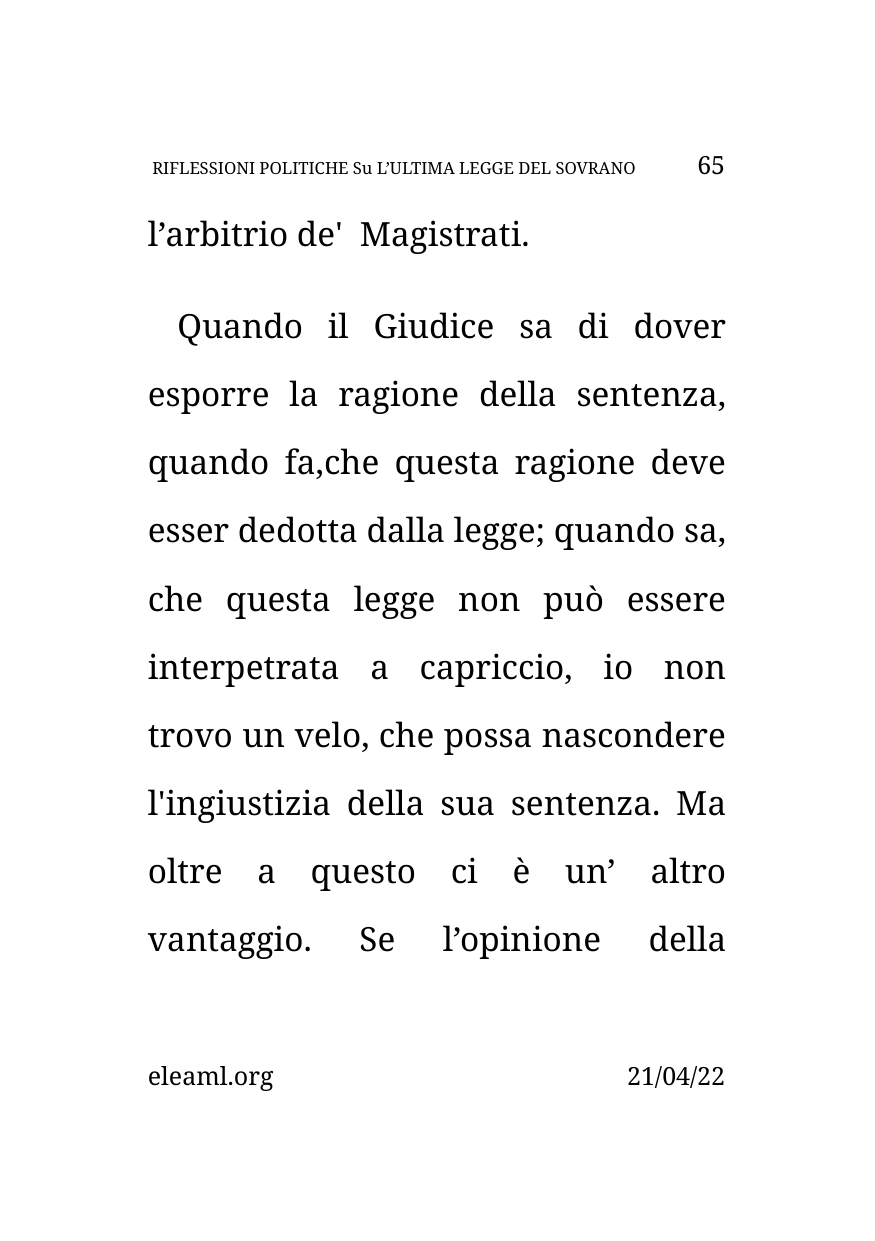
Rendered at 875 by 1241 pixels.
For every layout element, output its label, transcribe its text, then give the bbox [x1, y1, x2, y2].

text Quando il Giudice sa di dover esporre la ragione della sentenza, quando fa,che questa ragione deve esser dedotta dalla legge; quando sa, che questa legge non può essere interpetrata a capriccio, io non trovo un velo, che possa nascondere l'ingiustizia della sua sentenza. Ma oltre a questo ci è un’ altro vantaggio. Se l’opinione della [148, 303, 726, 961]
text l’arbitrio de' Magistrati. [148, 211, 726, 257]
